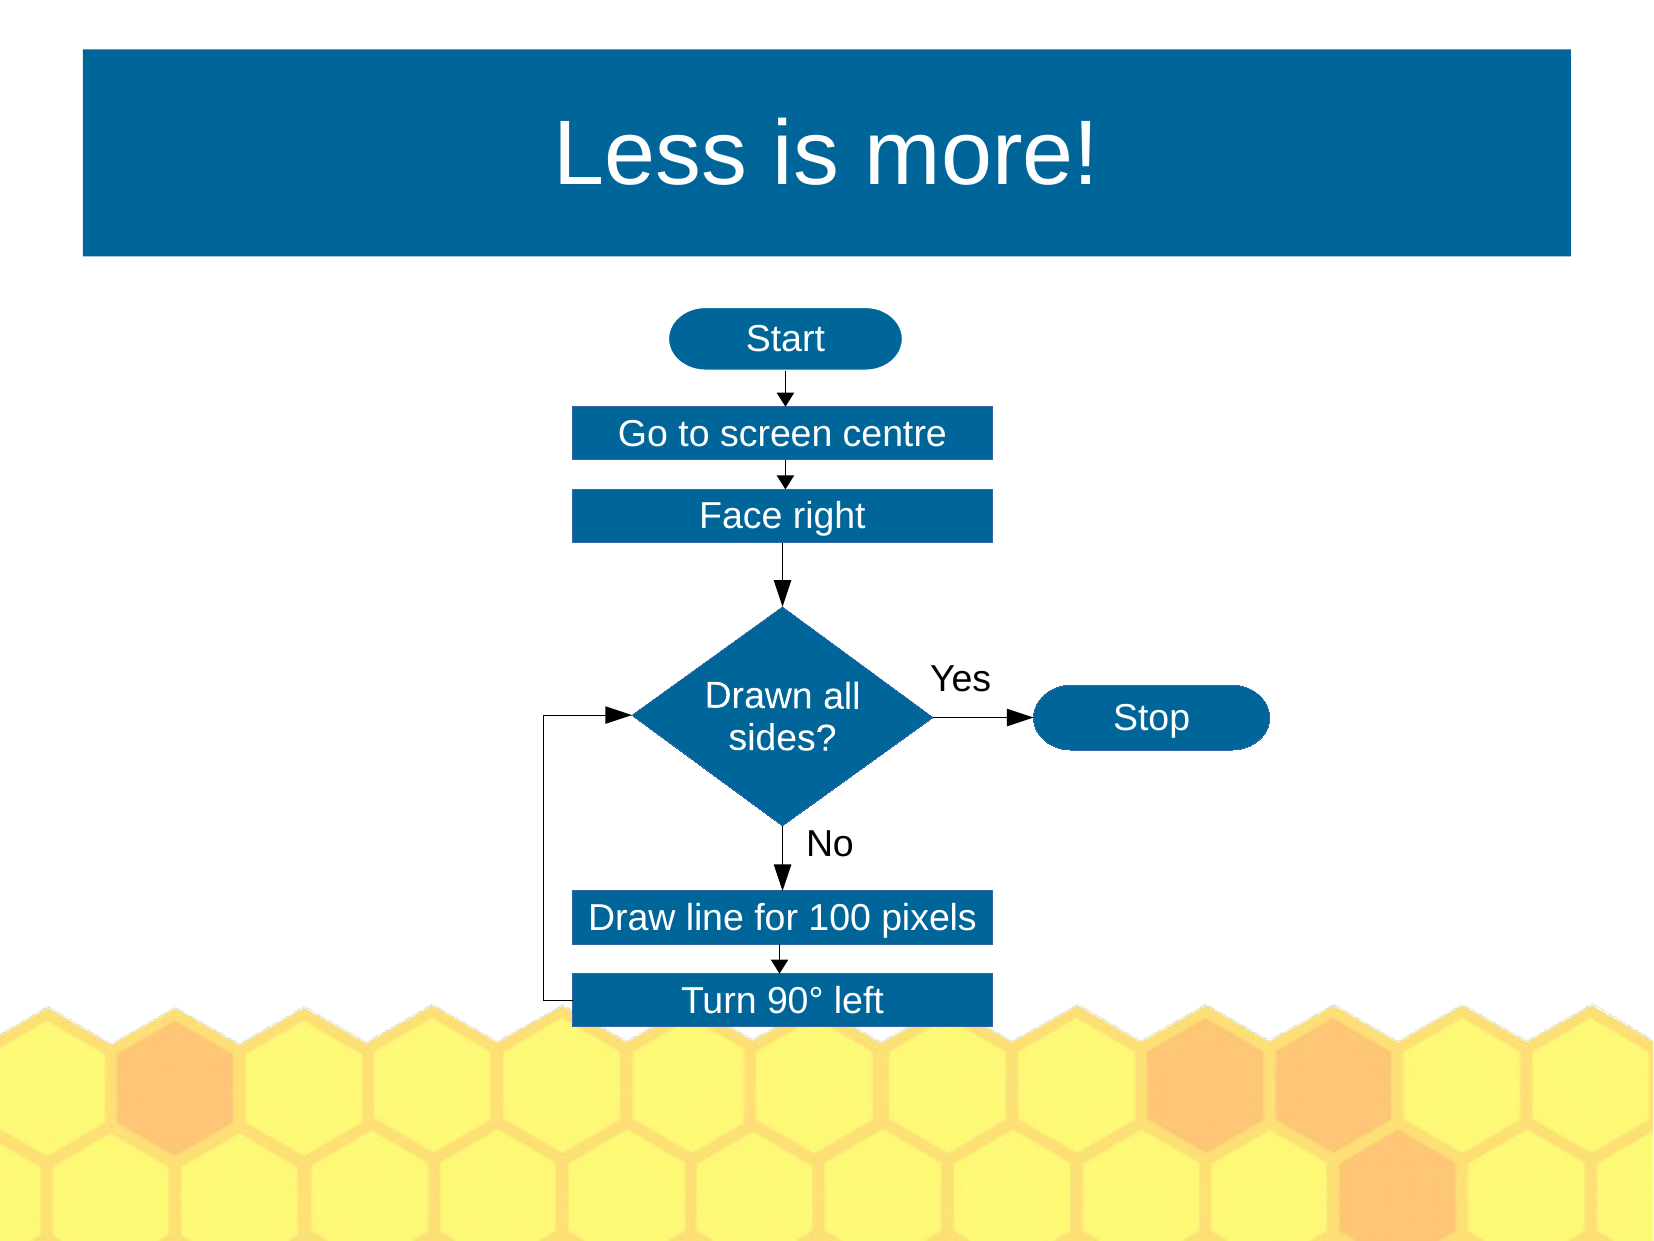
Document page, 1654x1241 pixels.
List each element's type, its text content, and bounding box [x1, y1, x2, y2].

text_box Stop [1033, 685, 1270, 751]
text_box Yes [915, 649, 1069, 707]
title Less is more! [82, 49, 1571, 257]
text_box Turn 90° left [572, 973, 993, 1027]
text_box Start [667, 306, 904, 372]
text_box Drawn all sides? [632, 607, 933, 826]
text_box Draw line for 100 pixels [572, 890, 993, 945]
text_box Go to screen centre [572, 406, 993, 460]
text_box Face right [572, 489, 993, 543]
text_box No [791, 814, 875, 872]
picture [0, 1001, 1654, 1241]
